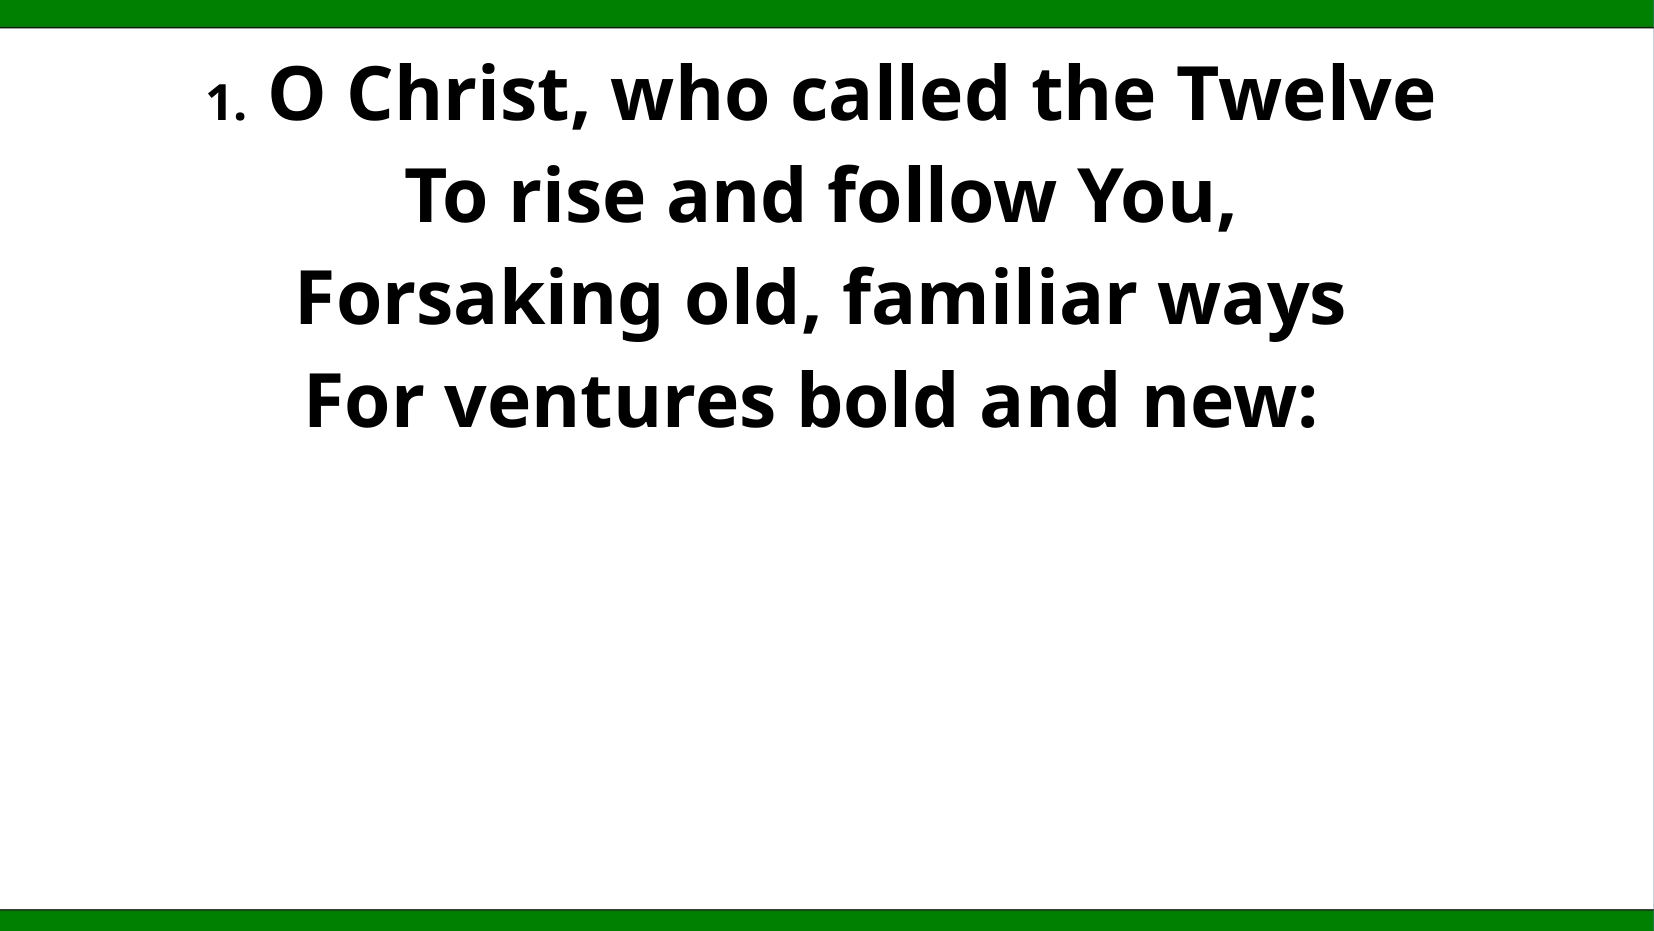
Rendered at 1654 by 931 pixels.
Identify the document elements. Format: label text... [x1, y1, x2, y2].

picture [0, 0, 1654, 931]
text_box 1. O Christ, who called the Twelve To rise and follow You, Forsaking old, familiar ways For ventures bold and new: [64, 32, 1580, 447]
